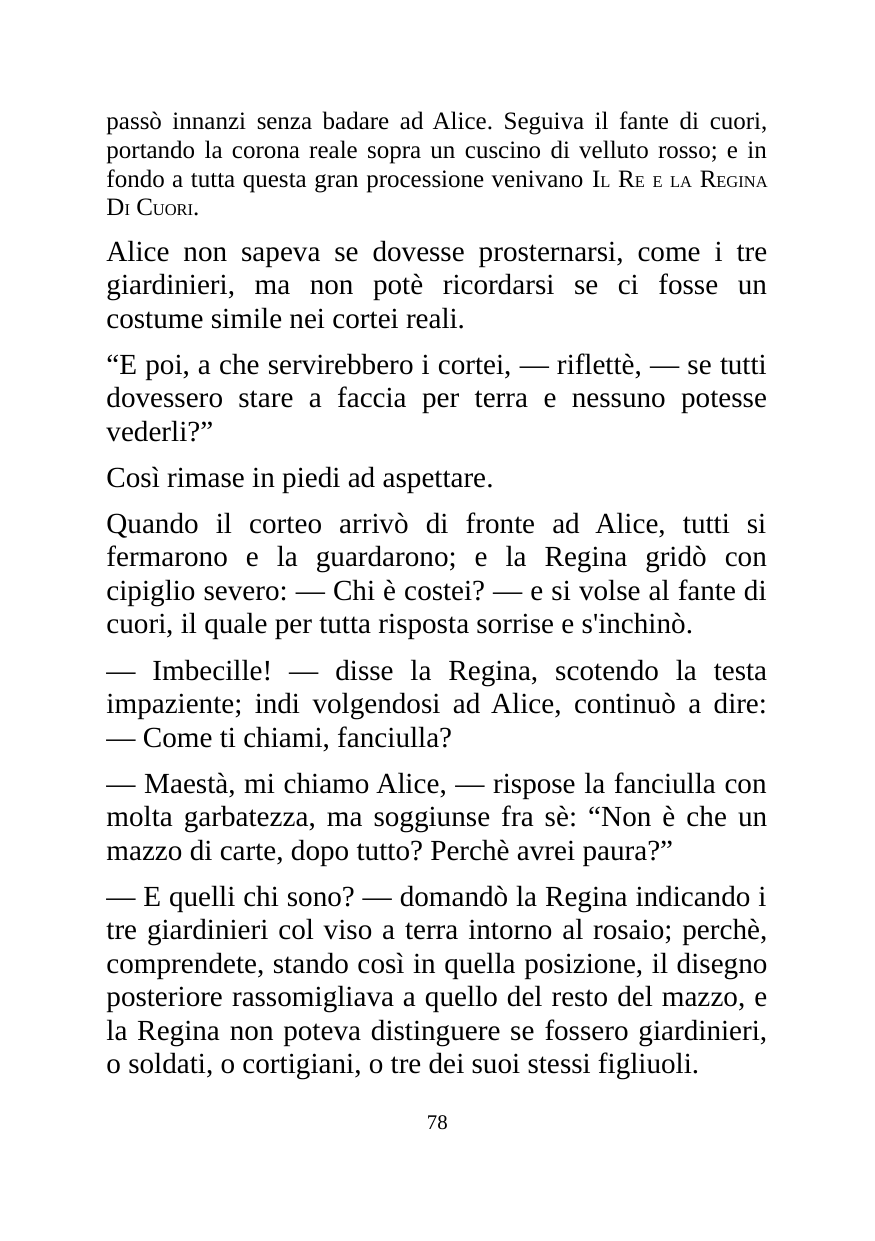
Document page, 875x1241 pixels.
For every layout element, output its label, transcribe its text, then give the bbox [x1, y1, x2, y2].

text — E quelli chi sono? — domandò la Regina indicando i tre giardinieri col viso a terra intorno al rosaio; perchè, comprendete, stando così in quella posizione, il disegno posteriore rassomigliava a quello del resto del mazzo, e la Regina non poteva distinguere se fossero giardinieri, o soldati, o cortigiani, o tre dei suoi stessi figliuoli. [106, 879, 768, 1080]
text — Maestà, mi chiamo Alice, — rispose la fanciulla con molta garbatezza, ma soggiunse fra sè: “Non è che un mazzo di carte, dopo tutto? Perchè avrei paura?” [106, 766, 768, 866]
text passò innanzi senza badare ad Alice. Seguiva il fante di cuori, portando la corona reale sopra un cuscino di velluto rosso; e in fondo a tutta questa gran processione venivano Il Re e la Regina Di Cuori. [106, 106, 768, 221]
text — Imbecille! — disse la Regina, scotendo la testa impaziente; indi volgendosi ad Alice, continuò a dire: — Come ti chiami, fanciulla? [106, 653, 768, 753]
text Così rimase in piedi ad aspettare. [106, 460, 768, 493]
text Quando il corteo arrivò di fronte ad Alice, tutti si fermarono e la guardarono; e la Regina gridò con cipiglio severo: — Chi è costei? — e si volse al fante di cuori, il quale per tutta risposta sorrise e s'inchinò. [106, 506, 768, 640]
text “E poi, a che servirebbero i cortei, — riflettè, — se tutti dovessero stare a faccia per terra e nessuno potesse vederli?” [106, 347, 768, 447]
text Alice non sapeva se dovesse prosternarsi, come i tre giardinieri, ma non potè ricordarsi se ci fosse un costume simile nei cortei reali. [106, 234, 768, 334]
